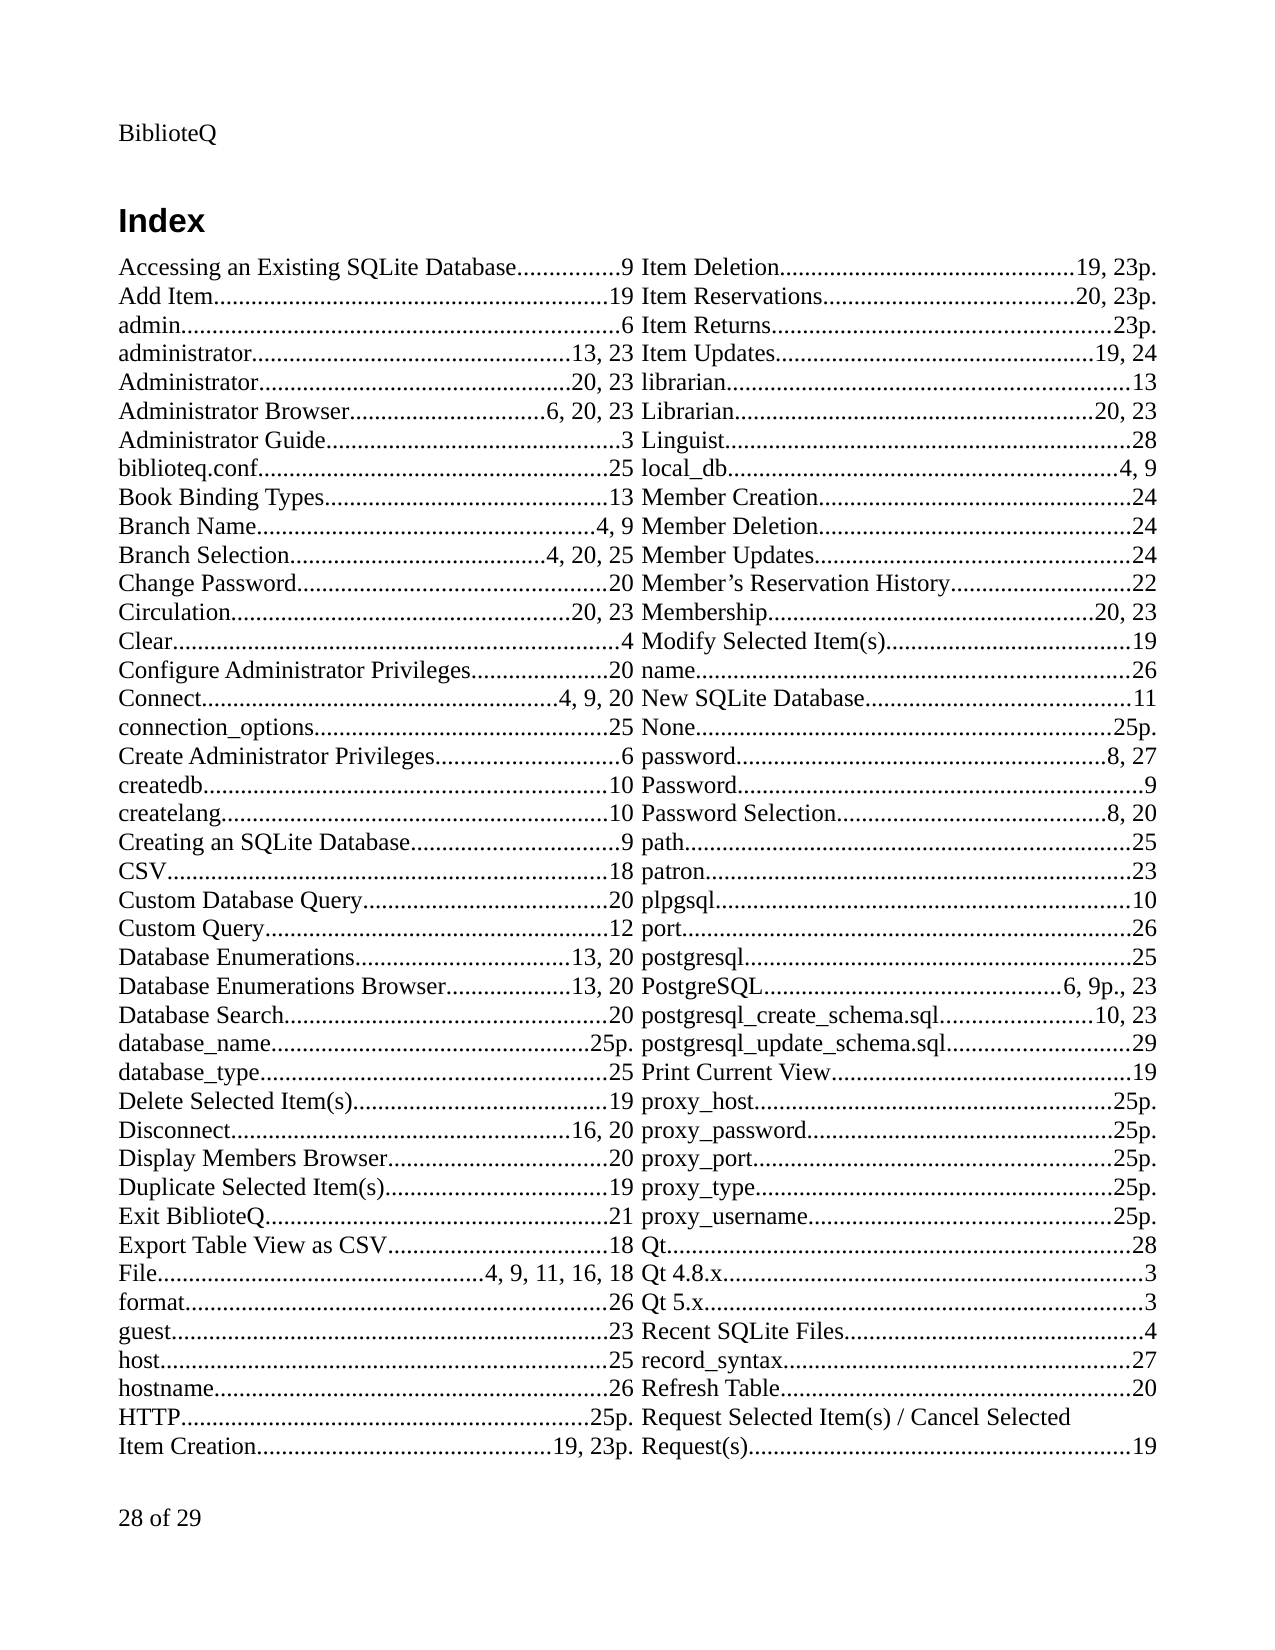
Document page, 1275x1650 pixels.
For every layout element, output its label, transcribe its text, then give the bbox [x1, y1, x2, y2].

text record_syntax 27 [641, 1345, 1157, 1373]
text createlang 10 [118, 798, 634, 827]
text CSV 18 [118, 856, 634, 885]
text Item Reservations 20, 23p. [641, 281, 1157, 310]
text proxy_host 25p. [641, 1086, 1157, 1115]
text Exit BiblioteQ 21 [118, 1201, 634, 1230]
text None 25p. [641, 712, 1157, 741]
text Item Deletion 19, 23p. [641, 252, 1157, 281]
text Database Enumerations 13, 20 [118, 942, 634, 971]
text plpgsql 10 [641, 885, 1157, 913]
text proxy_username 25p. [641, 1201, 1157, 1230]
text Administrator Guide 3 [118, 425, 634, 453]
text Administrator 20, 23 [118, 367, 634, 396]
text Qt 28 [641, 1230, 1157, 1258]
text host 25 [118, 1345, 634, 1373]
text password 8, 27 [641, 741, 1157, 770]
text Refresh Table 20 [641, 1373, 1157, 1402]
text Delete Selected Item(s) 19 [118, 1086, 634, 1115]
text database_name 25p. [118, 1028, 634, 1057]
text Recent SQLite Files 4 [641, 1316, 1157, 1345]
text Configure Administrator Privileges 20 [118, 655, 634, 683]
text Circulation 20, 23 [118, 597, 634, 626]
text Membership 20, 23 [641, 597, 1157, 626]
text HTTP 25p. [118, 1402, 634, 1431]
text Qt 5.x 3 [641, 1287, 1157, 1316]
text biblioteq.conf 25 [118, 453, 634, 482]
text connection_options 25 [118, 712, 634, 741]
text Item Updates 19, 24 [641, 338, 1157, 367]
text Member Deletion 24 [641, 511, 1157, 540]
text Custom Database Query 20 [118, 885, 634, 913]
text Branch Selection 4, 20, 25 [118, 540, 634, 568]
text New SQLite Database 11 [641, 683, 1157, 712]
text Database Enumerations Browser 13, 20 [118, 971, 634, 1000]
text Item Creation 19, 23p. [118, 1431, 634, 1460]
text Linguist 28 [641, 425, 1157, 453]
text format 26 [118, 1287, 634, 1316]
text Creating an SQLite Database 9 [118, 827, 634, 856]
text createdb 10 [118, 770, 634, 798]
text Item Returns 23p. [641, 310, 1157, 338]
text Password 9 [641, 770, 1157, 798]
text postgresql_create_schema.sql 10, 23 [641, 1000, 1157, 1028]
text Duplicate Selected Item(s) 19 [118, 1172, 634, 1201]
text Request Selected Item(s) / Cancel Selected Request(s) 19 [641, 1402, 1157, 1460]
text Disconnect 16, 20 [118, 1115, 634, 1143]
text Connect 4, 9, 20 [118, 683, 634, 712]
text Add Item 19 [118, 281, 634, 310]
subtitle Index [118, 201, 1157, 240]
text Member’s Reservation History 22 [641, 568, 1157, 597]
text hostname 26 [118, 1373, 634, 1402]
text postgresql_update_schema.sql 29 [641, 1028, 1157, 1057]
text database_type 25 [118, 1057, 634, 1086]
text Administrator Browser 6, 20, 23 [118, 396, 634, 425]
text Clear 4 [118, 626, 634, 655]
text administrator 13, 23 [118, 338, 634, 367]
text Print Current View 19 [641, 1057, 1157, 1086]
text postgresql 25 [641, 942, 1157, 971]
text name 26 [641, 655, 1157, 683]
text Librarian 20, 23 [641, 396, 1157, 425]
text proxy_password 25p. [641, 1115, 1157, 1143]
text Accessing an Existing SQLite Database 9 [118, 252, 634, 281]
text Branch Name 4, 9 [118, 511, 634, 540]
text Change Password 20 [118, 568, 634, 597]
text Member Creation 24 [641, 482, 1157, 511]
text proxy_type 25p. [641, 1172, 1157, 1201]
text librarian 13 [641, 367, 1157, 396]
text Modify Selected Item(s) 19 [641, 626, 1157, 655]
text Member Updates 24 [641, 540, 1157, 568]
text Export Table View as CSV 18 [118, 1230, 634, 1258]
text Book Binding Types 13 [118, 482, 634, 511]
text patron 23 [641, 856, 1157, 885]
text File 4, 9, 11, 16, 18 [118, 1258, 634, 1287]
text guest 23 [118, 1316, 634, 1345]
text Database Search 20 [118, 1000, 634, 1028]
text PostgreSQL 6, 9p., 23 [641, 971, 1157, 1000]
text Password Selection 8, 20 [641, 798, 1157, 827]
text Custom Query 12 [118, 913, 634, 942]
text Qt 4.8.x 3 [641, 1258, 1157, 1287]
text Create Administrator Privileges 6 [118, 741, 634, 770]
text Display Members Browser 20 [118, 1143, 634, 1172]
text admin 6 [118, 310, 634, 338]
text local_db 4, 9 [641, 453, 1157, 482]
text path 25 [641, 827, 1157, 856]
text port 26 [641, 913, 1157, 942]
text proxy_port 25p. [641, 1143, 1157, 1172]
